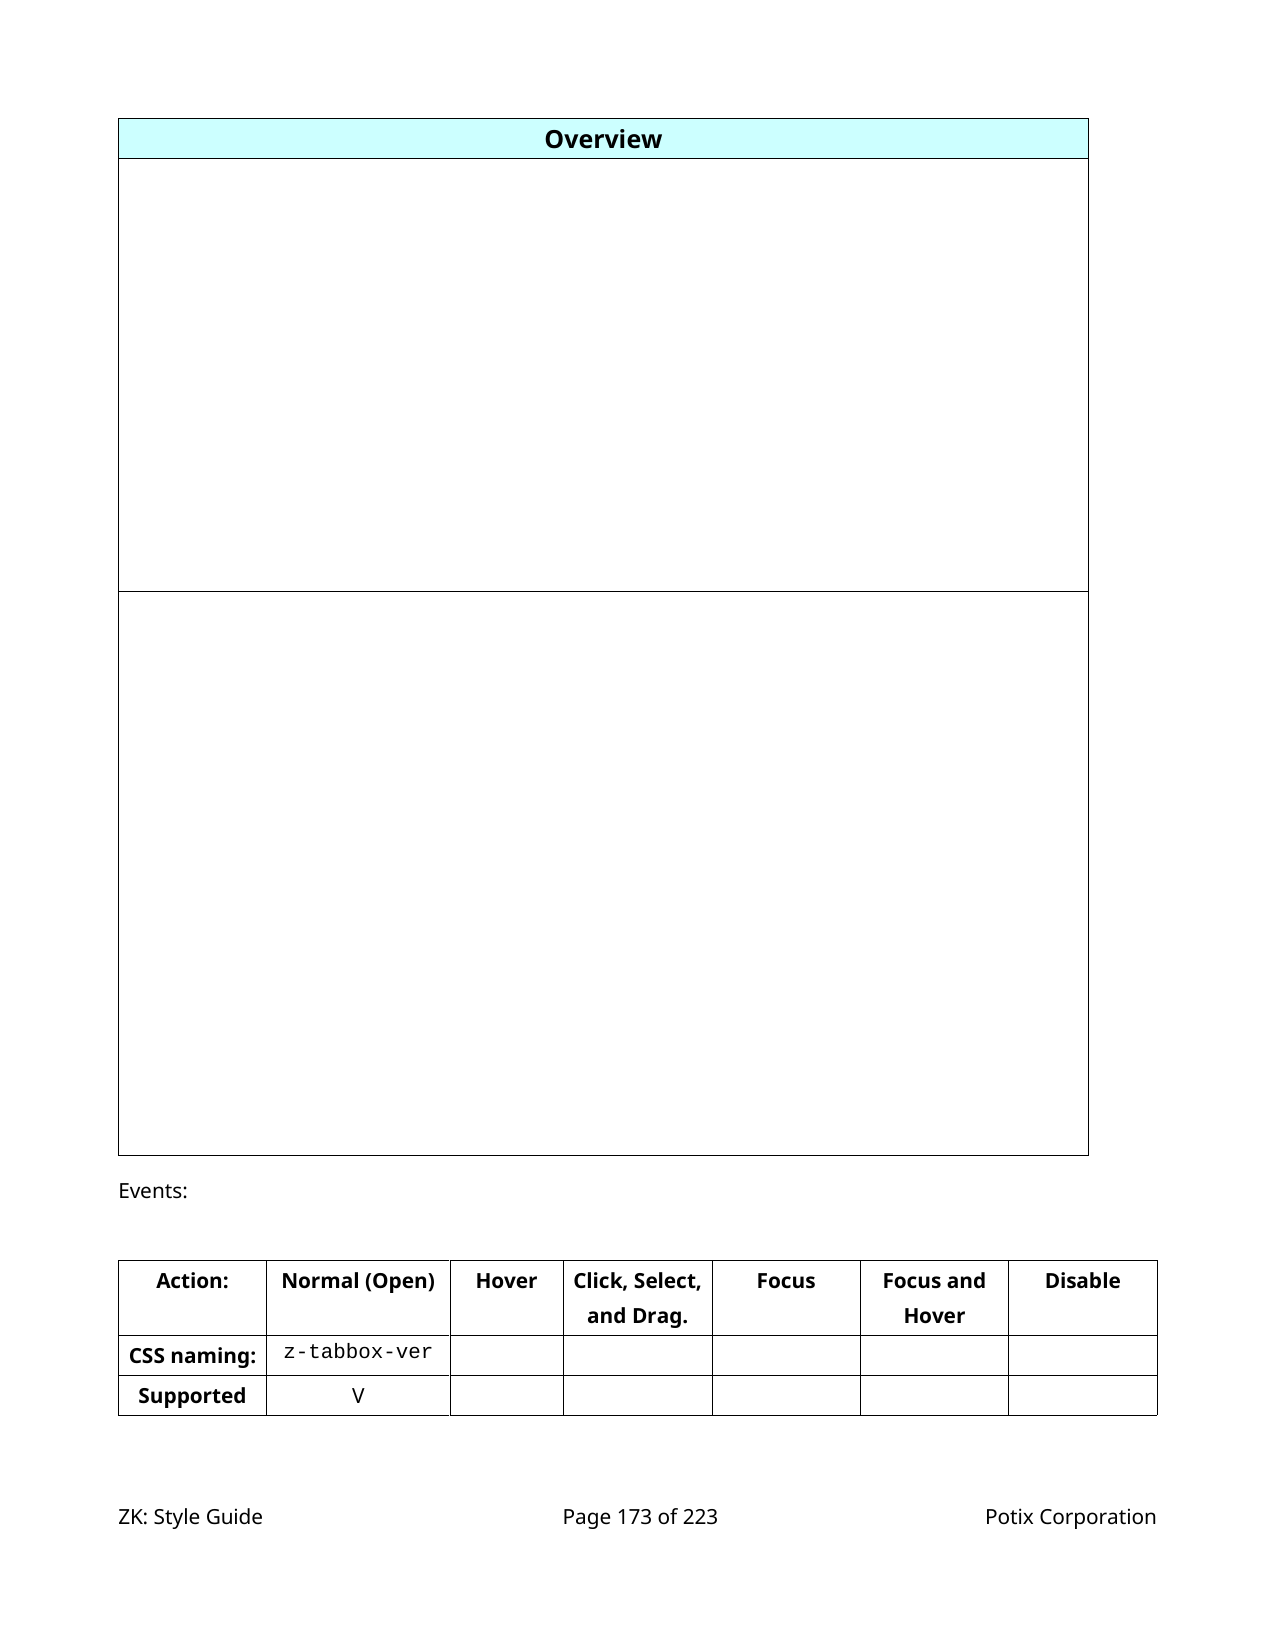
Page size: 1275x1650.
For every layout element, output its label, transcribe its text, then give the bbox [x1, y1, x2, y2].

table_cell [861, 1376, 1008, 1415]
table_header Overview [119, 119, 1088, 158]
table_header Focus [713, 1261, 860, 1335]
table_header Normal (Open) [267, 1261, 449, 1335]
table_cell Supported [119, 1376, 266, 1415]
table_cell [451, 1376, 563, 1415]
table_cell [861, 1336, 1008, 1375]
table_cell [1009, 1336, 1157, 1375]
table_header Focus and Hover [861, 1261, 1008, 1335]
table_cell [119, 159, 1088, 591]
table_cell [1009, 1376, 1157, 1415]
table_cell z-tabbox-ver [267, 1336, 449, 1375]
table_cell [119, 592, 1088, 1155]
table_cell V [267, 1376, 449, 1415]
table_header Disable [1009, 1261, 1157, 1335]
table_cell [564, 1376, 712, 1415]
table_cell [451, 1336, 563, 1375]
table_cell CSS naming: [119, 1336, 266, 1375]
table_header Click, Select, and Drag. [564, 1261, 712, 1335]
text Events: [118, 1176, 1157, 1239]
table_header Hover [451, 1261, 563, 1335]
table_header Action: [119, 1261, 266, 1335]
table_cell [564, 1336, 712, 1375]
table_cell [713, 1376, 860, 1415]
table_cell [713, 1336, 860, 1375]
